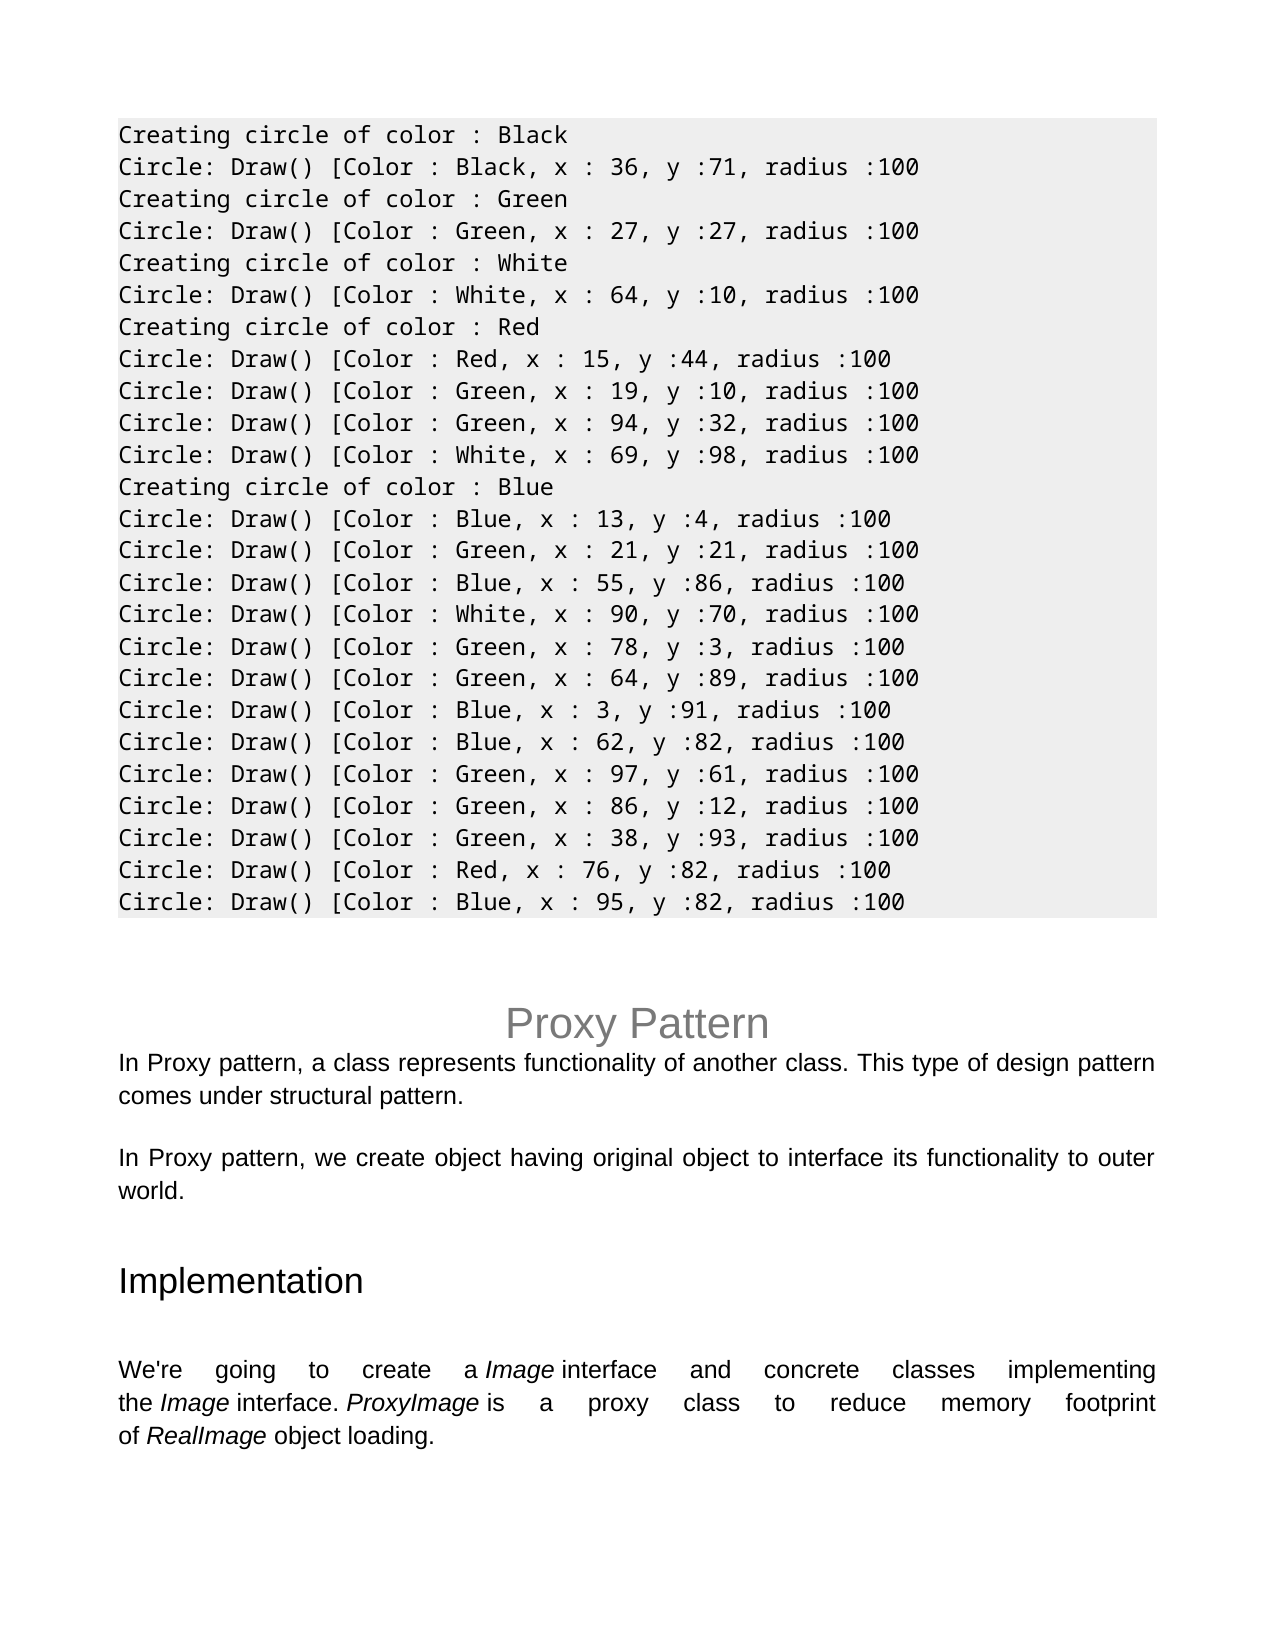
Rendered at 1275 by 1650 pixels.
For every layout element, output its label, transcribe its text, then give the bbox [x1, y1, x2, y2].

text Circle: Draw() [Color : Red, x : 76, y :82, radius :100 [118, 854, 1157, 886]
text Creating circle of color : Green [118, 182, 1157, 214]
text Circle: Draw() [Color : White, x : 69, y :98, radius :100 [118, 438, 1157, 470]
text Circle: Draw() [Color : Black, x : 36, y :71, radius :100 [118, 150, 1157, 182]
text Circle: Draw() [Color : Blue, x : 55, y :86, radius :100 [118, 566, 1157, 598]
text In Proxy pattern, we create object having original object to interface its functionality to outer world. [118, 1143, 1157, 1205]
text Circle: Draw() [Color : Green, x : 27, y :27, radius :100 [118, 214, 1157, 246]
text Circle: Draw() [Color : Green, x : 94, y :32, radius :100 [118, 406, 1157, 438]
text Circle: Draw() [Color : Green, x : 38, y :93, radius :100 [118, 822, 1157, 854]
text Circle: Draw() [Color : Green, x : 19, y :10, radius :100 [118, 374, 1157, 406]
text Creating circle of color : Red [118, 310, 1157, 342]
text Circle: Draw() [Color : Green, x : 64, y :89, radius :100 [118, 662, 1157, 694]
text Circle: Draw() [Color : Blue, x : 13, y :4, radius :100 [118, 502, 1157, 534]
text Circle: Draw() [Color : Blue, x : 95, y :82, radius :100 [118, 886, 1157, 918]
text Circle: Draw() [Color : Green, x : 21, y :21, radius :100 [118, 534, 1157, 566]
text Circle: Draw() [Color : White, x : 64, y :10, radius :100 [118, 278, 1157, 310]
text Creating circle of color : Blue [118, 470, 1157, 502]
text Circle: Draw() [Color : Green, x : 86, y :12, radius :100 [118, 790, 1157, 822]
text Creating circle of color : Black [118, 118, 1157, 150]
text In Proxy pattern, a class represents functionality of another class. This type of design pattern comes under structural pattern. [118, 1048, 1157, 1109]
text Creating circle of color : White [118, 246, 1157, 278]
text Circle: Draw() [Color : Green, x : 78, y :3, radius :100 [118, 630, 1157, 662]
text Circle: Draw() [Color : White, x : 90, y :70, radius :100 [118, 598, 1157, 630]
subtitle Proxy Pattern [118, 997, 1157, 1048]
text Circle: Draw() [Color : Blue, x : 62, y :82, radius :100 [118, 726, 1157, 758]
subtitle Implementation [118, 1259, 1157, 1301]
text Circle: Draw() [Color : Green, x : 97, y :61, radius :100 [118, 758, 1157, 790]
text Circle: Draw() [Color : Red, x : 15, y :44, radius :100 [118, 342, 1157, 374]
text We're going to create a Image interface and concrete classes implementing the Image interface. ProxyImage is a proxy class to reduce memory footprint of RealImage object loading. [118, 1355, 1157, 1449]
text Circle: Draw() [Color : Blue, x : 3, y :91, radius :100 [118, 694, 1157, 726]
